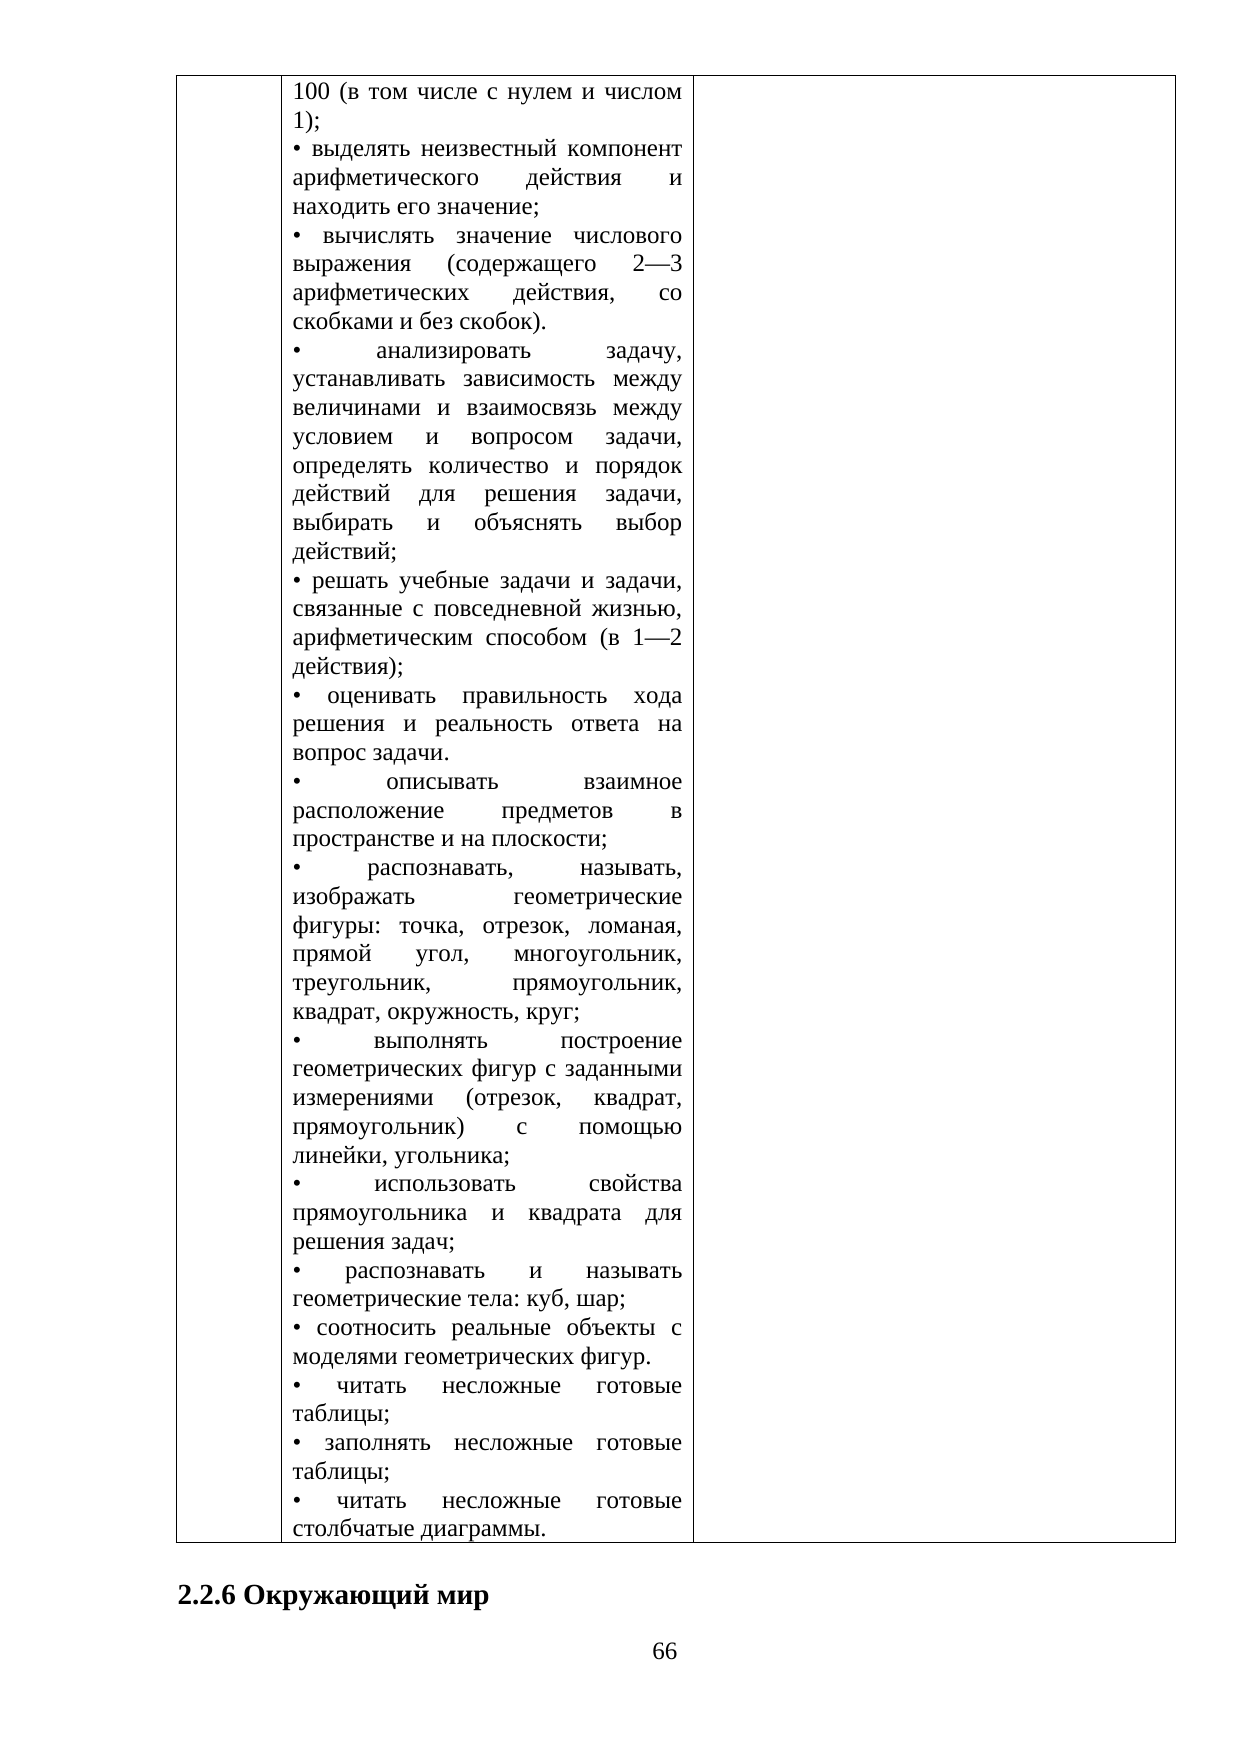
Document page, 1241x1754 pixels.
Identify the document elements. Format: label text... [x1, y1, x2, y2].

table_cell [177, 76, 281, 1542]
table_cell 100 (в том числе с нулем и числом 1); • выделять неизвестный компонент арифметического действия и находить его значение; • вычислять значение числового выражения (содержащего 2—3 арифметических действия, со скобками и без скобок). • анализировать задачу, устанавливать зависимость между величинами и взаимосвязь между условием и вопросом задачи, определять количество и порядок действий для решения задачи, выбирать и объяснять выбор действий; • решать учебные задачи и задачи, связанные с повседневной жизнью, арифметическим способом (в 1—2 действия); • оценивать правильность хода решения и реальность ответа на вопрос задачи. • описывать взаимное расположение предметов в пространстве и на плоскости; • распознавать, называть, изображать геометрические фигуры: точка, отрезок, ломаная, прямой угол, многоугольник, треугольник, прямоугольник, квадрат, окружность, круг; • выполнять построение геометрических фигур с заданными измерениями (отрезок, квадрат, прямоугольник) с помощью линейки, угольника; • использовать свойства прямоугольника и квадрата для решения задач; • распознавать и называть геометрические тела: куб, шар; • соотносить реальные объекты с моделями геометрических фигур. • читать несложные готовые таблицы; • заполнять несложные готовые таблицы; • читать несложные готовые столбчатые диаграммы. [282, 76, 693, 1542]
text 2.2.6 Окружающий мир [177, 1577, 1152, 1610]
table_cell [694, 76, 1175, 1542]
